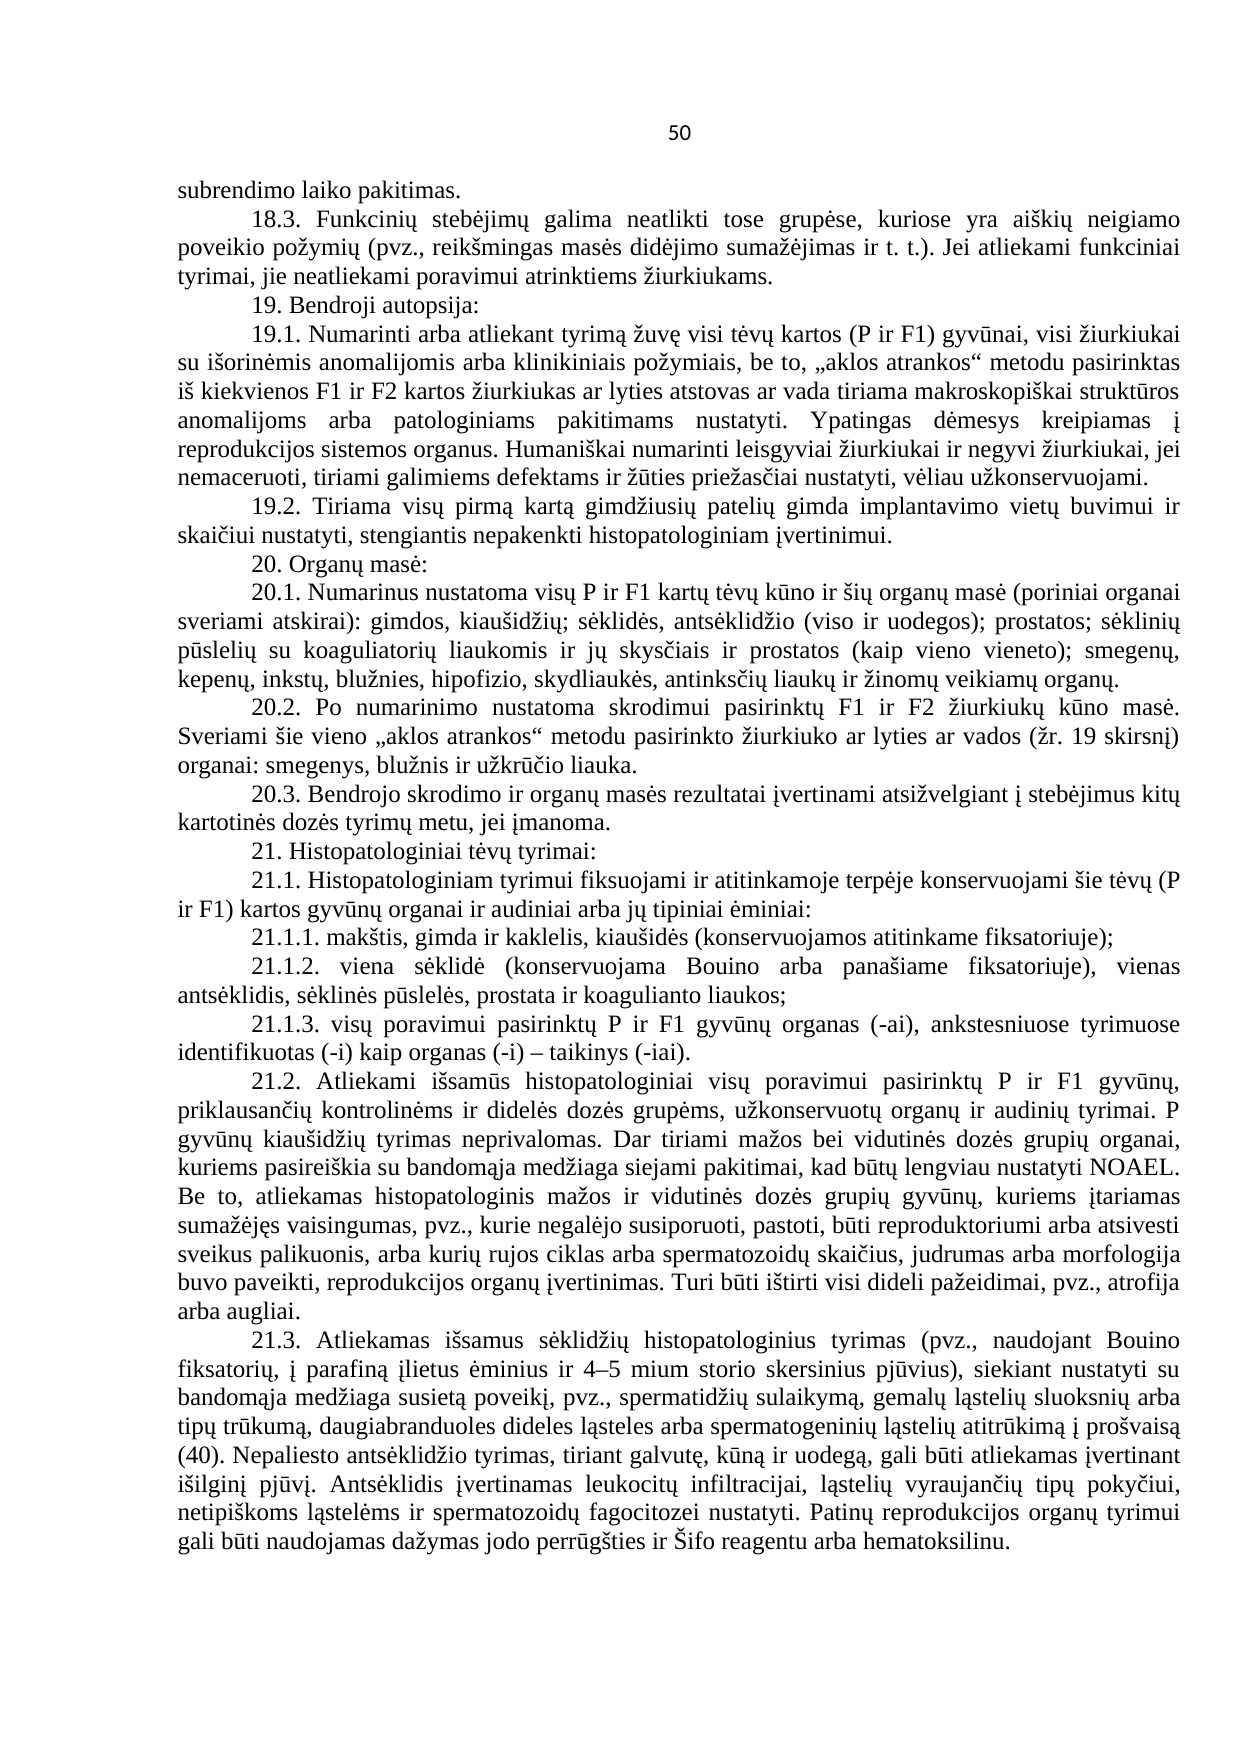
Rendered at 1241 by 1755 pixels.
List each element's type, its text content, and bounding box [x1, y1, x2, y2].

text 21.1.3. visų poravimui pasirinktų P ir F1 gyvūnų organas (-ai), ankstesniuose tyrimuose identifikuotas (-i) kaip organas (-i) – taikinys (-iai). [177, 1009, 1181, 1066]
text 21.3. Atliekamas išsamus sėklidžių histopatologinius tyrimas (pvz., naudojant Bouino fiksatorių, į parafiną įlietus ėminius ir 4–5 mium storio skersinius pjūvius), siekiant nustatyti su bandomąja medžiaga susietą poveikį, pvz., spermatidžių sulaikymą, gemalų ląstelių sluoksnių arba tipų trūkumą, daugiabranduoles dideles ląsteles arba spermatogeninių ląstelių atitrūkimą į prošvaisą (40). Nepaliesto antsėklidžio tyrimas, tiriant galvutę, kūną ir uodegą, gali būti atliekamas įvertinant išilginį pjūvį. Antsėklidis įvertinamas leukocitų infiltracijai, ląstelių vyraujančių tipų pokyčiui, netipiškoms ląstelėms ir spermatozoidų fagocitozei nustatyti. Patinų reprodukcijos organų tyrimui gali būti naudojamas dažymas jodo perrūgšties ir Šifo reagentu arba hematoksilinu. [177, 1325, 1181, 1555]
text 21.1.2. viena sėklidė (konservuojama Bouino arba panašiame fiksatoriuje), vienas antsėklidis, sėklinės pūslelės, prostata ir koagulianto liaukos; [177, 951, 1181, 1009]
text 20. Organų masė: [177, 549, 1181, 577]
text 19.1. Numarinti arba atliekant tyrimą žuvę visi tėvų kartos (P ir F1) gyvūnai, visi žiurkiukai su išorinėmis anomalijomis arba klinikiniais požymiais, be to, „aklos atrankos“ metodu pasirinktas iš kiekvienos F1 ir F2 kartos žiurkiukas ar lyties atstovas ar vada tiriama makroskopiškai struktūros anomalijoms arba patologiniams pakitimams nustatyti. Ypatingas dėmesys kreipiamas į reprodukcijos sistemos organus. Humaniškai numarinti leisgyviai žiurkiukai ir negyvi žiurkiukai, jei nemaceruoti, tiriami galimiems defektams ir žūties priežasčiai nustatyti, vėliau užkonservuojami. [177, 319, 1181, 491]
text 20.3. Bendrojo skrodimo ir organų masės rezultatai įvertinami atsižvelgiant į stebėjimus kitų kartotinės dozės tyrimų metu, jei įmanoma. [177, 779, 1181, 836]
text 19. Bendroji autopsija: [177, 290, 1181, 319]
text 20.2. Po numarinimo nustatoma skrodimui pasirinktų F1 ir F2 žiurkiukų kūno masė. Sveriami šie vieno „aklos atrankos“ metodu pasirinkto žiurkiuko ar lyties ar vados (žr. 19 skirsnį) organai: smegenys, blužnis ir užkrūčio liauka. [177, 692, 1181, 779]
text 21.1.1. makštis, gimda ir kaklelis, kiaušidės (konservuojamos atitinkame fiksatoriuje); [177, 922, 1181, 951]
text 20.1. Numarinus nustatoma visų P ir F1 kartų tėvų kūno ir šių organų masė (poriniai organai sveriami atskirai): gimdos, kiaušidžių; sėklidės, antsėklidžio (viso ir uodegos); prostatos; sėklinių pūslelių su koaguliatorių liaukomis ir jų skysčiais ir prostatos (kaip vieno vieneto); smegenų, kepenų, inkstų, blužnies, hipofizio, skydliaukės, antinksčių liaukų ir žinomų veikiamų organų. [177, 577, 1181, 692]
text 21.1. Histopatologiniam tyrimui fiksuojami ir atitinkamoje terpėje konservuojami šie tėvų (P ir F1) kartos gyvūnų organai ir audiniai arba jų tipiniai ėminiai: [177, 865, 1181, 922]
text 21.2. Atliekami išsamūs histopatologiniai visų poravimui pasirinktų P ir F1 gyvūnų, priklausančių kontrolinėms ir didelės dozės grupėms, užkonservuotų organų ir audinių tyrimai. P gyvūnų kiaušidžių tyrimas neprivalomas. Dar tiriami mažos bei vidutinės dozės grupių organai, kuriems pasireiškia su bandomąja medžiaga siejami pakitimai, kad būtų lengviau nustatyti NOAEL. Be to, atliekamas histopatologinis mažos ir vidutinės dozės grupių gyvūnų, kuriems įtariamas sumažėjęs vaisingumas, pvz., kurie negalėjo susiporuoti, pastoti, būti reproduktoriumi arba atsivesti sveikus palikuonis, arba kurių rujos ciklas arba spermatozoidų skaičius, judrumas arba morfologija buvo paveikti, reprodukcijos organų įvertinimas. Turi būti ištirti visi dideli pažeidimai, pvz., atrofija arba augliai. [177, 1066, 1181, 1325]
text 21. Histopatologiniai tėvų tyrimai: [177, 836, 1181, 865]
text subrendimo laiko pakitimas. [177, 175, 1181, 204]
text 18.3. Funkcinių stebėjimų galima neatlikti tose grupėse, kuriose yra aiškių neigiamo poveikio požymių (pvz., reikšmingas masės didėjimo sumažėjimas ir t. t.). Jei atliekami funkciniai tyrimai, jie neatliekami poravimui atrinktiems žiurkiukams. [177, 204, 1181, 290]
text 19.2. Tiriama visų pirmą kartą gimdžiusių patelių gimda implantavimo vietų buvimui ir skaičiui nustatyti, stengiantis nepakenkti histopatologiniam įvertinimui. [177, 491, 1181, 549]
